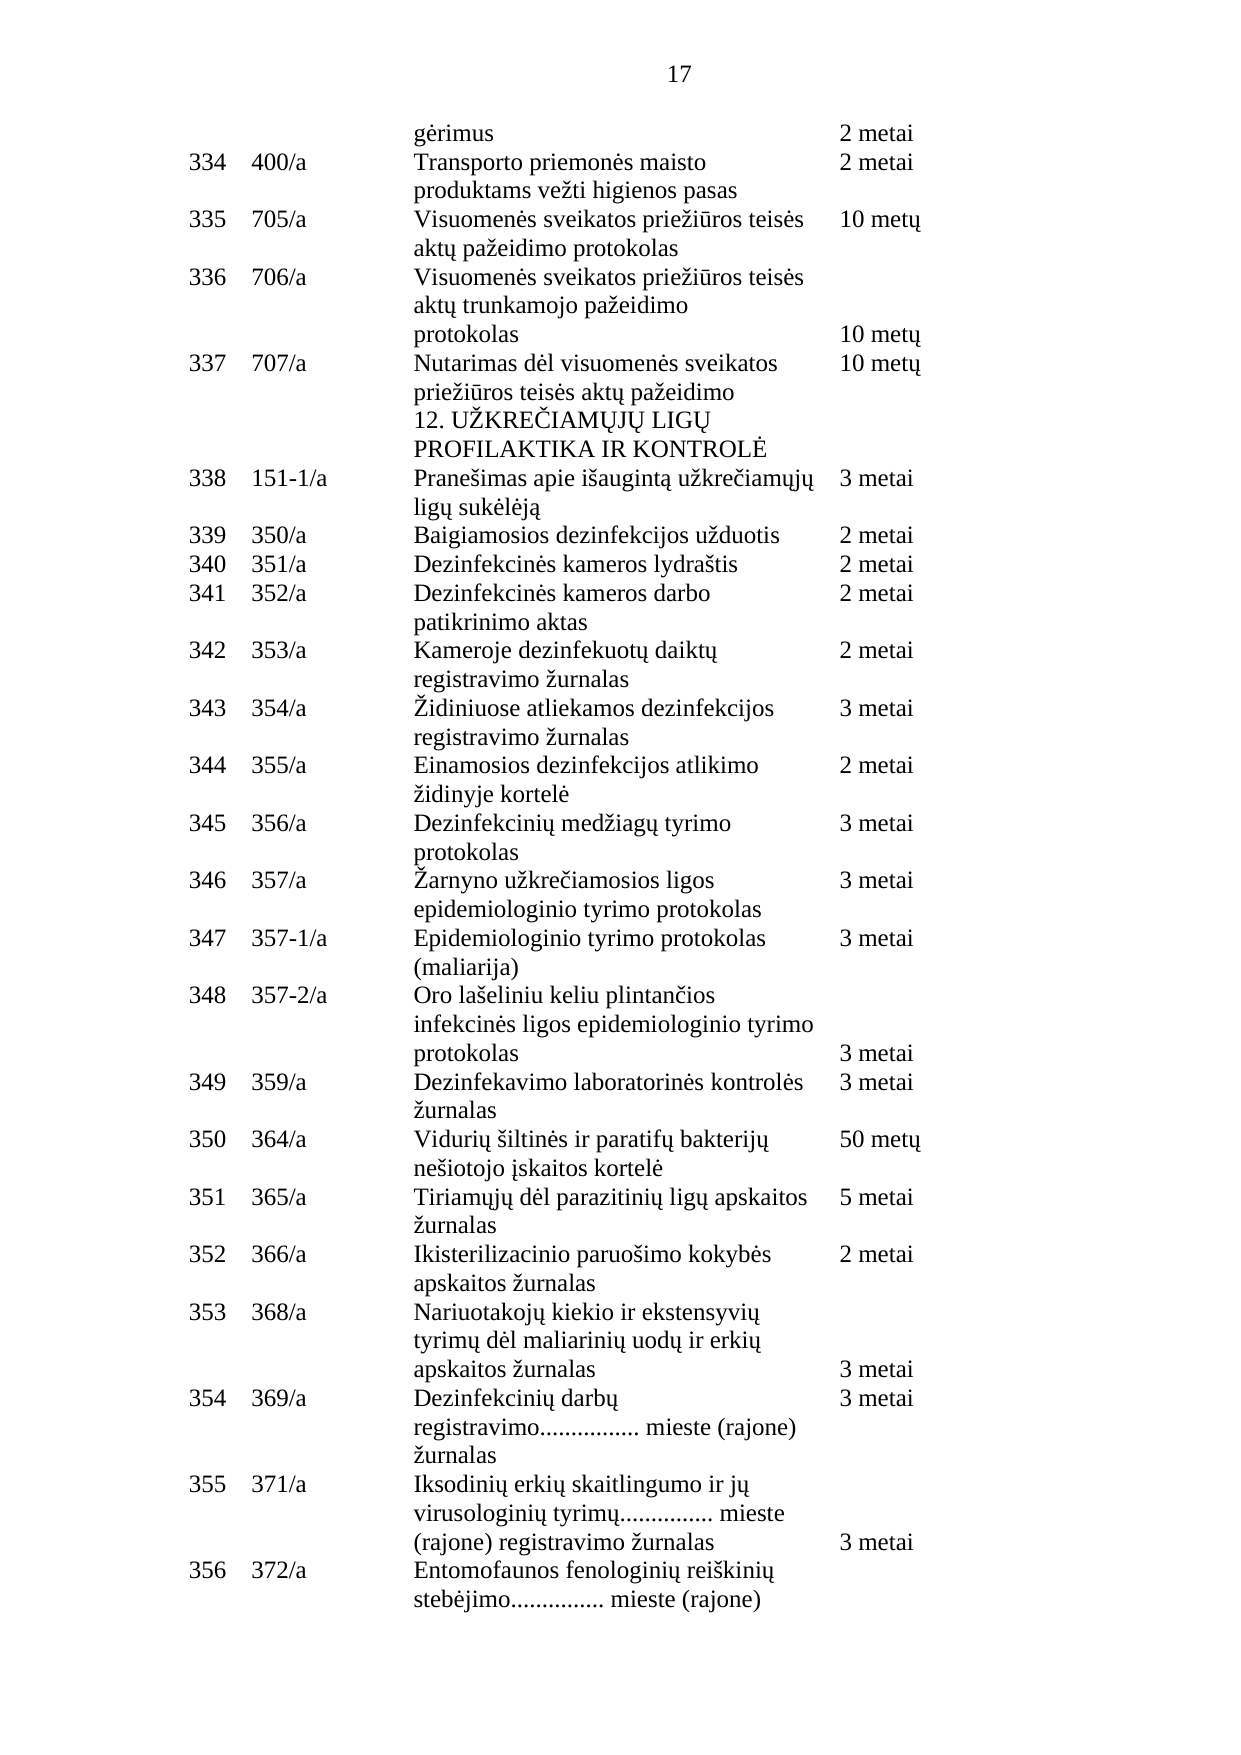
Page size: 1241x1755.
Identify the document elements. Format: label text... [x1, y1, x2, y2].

table_cell 352 [177, 1239, 240, 1297]
table_cell 3 metai [828, 1038, 1031, 1067]
table_cell 351 [177, 1182, 240, 1239]
table_cell [828, 1556, 1031, 1613]
table_cell [1031, 1469, 1176, 1527]
table_cell [1176, 693, 1181, 751]
table_cell 3 metai [828, 1383, 1031, 1469]
table_cell [1176, 1297, 1181, 1354]
table_cell [177, 1038, 240, 1067]
table_cell 359/a [240, 1067, 402, 1124]
table_cell 3 metai [828, 1527, 1031, 1556]
table_cell 335 [177, 204, 240, 262]
table_cell 3 metai [828, 923, 1031, 981]
table_cell Baigiamosios dezinfekcijos užduotis [402, 521, 828, 549]
table_cell protokolas [402, 319, 828, 348]
table_cell 357-2/a [240, 981, 402, 1038]
table_cell [1031, 348, 1176, 406]
table_cell [1031, 1124, 1176, 1182]
table_cell Dezinfekavimo laboratorinės kontrolės žurnalas [402, 1067, 828, 1124]
table_cell [1031, 463, 1176, 521]
table_cell [1031, 578, 1176, 636]
table_cell Žarnyno užkrečiamosios ligos epidemiologinio tyrimo protokolas [402, 866, 828, 923]
table_cell 340 [177, 549, 240, 578]
table_cell Vidurių šiltinės ir paratifų bakterijų nešiotojo įskaitos kortelė [402, 1124, 828, 1182]
table_cell 10 metų [828, 319, 1031, 348]
table_cell Dezinfekcinės kameros darbo patikrinimo aktas [402, 578, 828, 636]
table_cell [828, 1297, 1031, 1354]
table_cell 352/a [240, 578, 402, 636]
table_cell 400/a [240, 147, 402, 204]
table_cell [1031, 118, 1176, 147]
table_cell [1031, 521, 1176, 549]
table_cell 355 [177, 1469, 240, 1527]
table_cell 337 [177, 348, 240, 406]
table_cell [828, 1469, 1031, 1527]
table_cell 369/a [240, 1383, 402, 1469]
table_cell [240, 118, 402, 147]
table_cell [177, 319, 240, 348]
table_cell [1176, 549, 1181, 578]
table_cell 364/a [240, 1124, 402, 1182]
table_cell Tiriamųjų dėl parazitinių ligų apskaitos žurnalas [402, 1182, 828, 1239]
table_cell [1031, 636, 1176, 693]
table_cell [1176, 1239, 1181, 1297]
table_cell 707/a [240, 348, 402, 406]
table_cell [240, 319, 402, 348]
table_cell 348 [177, 981, 240, 1038]
table_cell 344 [177, 751, 240, 808]
table_cell 3 metai [828, 1067, 1031, 1124]
table_cell 355/a [240, 751, 402, 808]
table_cell 2 metai [828, 578, 1031, 636]
table_cell Entomofaunos fenologinių reiškinių stebėjimo............... mieste (rajone) [402, 1556, 828, 1613]
table_cell [240, 1354, 402, 1383]
table_cell [1176, 1469, 1181, 1527]
table_cell [1031, 262, 1176, 319]
table_cell 338 [177, 463, 240, 521]
table_cell 10 metų [828, 204, 1031, 262]
table_cell [1176, 406, 1181, 463]
table_cell 349 [177, 1067, 240, 1124]
table_cell Dezinfekcinių darbų registravimo................ mieste (rajone) žurnalas [402, 1383, 828, 1469]
table_cell Židiniuose atliekamos dezinfekcijos registravimo žurnalas [402, 693, 828, 751]
table_cell 372/a [240, 1556, 402, 1613]
table_cell Dezinfekcinių medžiagų tyrimo protokolas [402, 808, 828, 866]
table_cell [1176, 521, 1181, 549]
table_cell [1176, 923, 1181, 981]
table_cell 10 metų [828, 348, 1031, 406]
table_cell 336 [177, 262, 240, 319]
table_cell Dezinfekcinės kameros lydraštis [402, 549, 828, 578]
table_cell [1176, 348, 1181, 406]
table_cell 347 [177, 923, 240, 981]
table_cell [240, 1038, 402, 1067]
table_cell Transporto priemonės maisto produktams vežti higienos pasas [402, 147, 828, 204]
table_cell [1031, 549, 1176, 578]
table_cell Ikisterilizacinio paruošimo kokybės apskaitos žurnalas [402, 1239, 828, 1297]
table_cell [1176, 866, 1181, 923]
table_cell 2 metai [828, 751, 1031, 808]
table_cell [177, 1527, 240, 1556]
table_cell [1176, 1527, 1181, 1556]
table_cell [1176, 636, 1181, 693]
table_cell Visuomenės sveikatos priežiūros teisės aktų pažeidimo protokolas [402, 204, 828, 262]
table_cell Oro lašeliniu keliu plintančios infekcinės ligos epidemiologinio tyrimo [402, 981, 828, 1038]
table_cell [1176, 204, 1181, 262]
table_cell Nariuotakojų kiekio ir ekstensyvių tyrimų dėl maliarinių uodų ir erkių [402, 1297, 828, 1354]
table_cell [1031, 693, 1176, 751]
table_cell [1031, 147, 1176, 204]
table_cell [1031, 981, 1176, 1038]
table_cell 356 [177, 1556, 240, 1613]
table_cell 351/a [240, 549, 402, 578]
table_cell 2 metai [828, 1239, 1031, 1297]
table_cell (rajone) registravimo žurnalas [402, 1527, 828, 1556]
table_cell 354 [177, 1383, 240, 1469]
table_cell [1176, 262, 1181, 319]
table_cell [1176, 578, 1181, 636]
table_cell [240, 406, 402, 463]
table_cell Kameroje dezinfekuotų daiktų registravimo žurnalas [402, 636, 828, 693]
table_cell 3 metai [828, 693, 1031, 751]
table_cell [1031, 1182, 1176, 1239]
table_cell [177, 406, 240, 463]
table_cell 357/a [240, 866, 402, 923]
table_cell 350 [177, 1124, 240, 1182]
table_cell [1031, 866, 1176, 923]
table_cell [1031, 406, 1176, 463]
table_cell 2 metai [828, 521, 1031, 549]
table_cell 151-1/a [240, 463, 402, 521]
table_cell 706/a [240, 262, 402, 319]
table_cell [177, 1354, 240, 1383]
table_cell 368/a [240, 1297, 402, 1354]
table_cell [1031, 923, 1176, 981]
table_cell 353/a [240, 636, 402, 693]
table_cell 345 [177, 808, 240, 866]
table_cell [1031, 1383, 1176, 1469]
table_cell 366/a [240, 1239, 402, 1297]
table_cell 356/a [240, 808, 402, 866]
table_cell 12. UŽKREČIAMŲJŲ LIGŲ PROFILAKTIKA IR KONTROLĖ [402, 406, 828, 463]
table_cell 339 [177, 521, 240, 549]
table_cell [1031, 1038, 1176, 1067]
table_cell [1176, 1556, 1181, 1613]
table_cell 341 [177, 578, 240, 636]
table_cell 343 [177, 693, 240, 751]
table_cell 3 metai [828, 808, 1031, 866]
table_cell [1176, 1067, 1181, 1124]
table_cell apskaitos žurnalas [402, 1354, 828, 1383]
table_cell 353 [177, 1297, 240, 1354]
table_cell [1176, 463, 1181, 521]
table_cell [240, 1527, 402, 1556]
table_cell [1176, 751, 1181, 808]
table_cell [1031, 751, 1176, 808]
table_cell 2 metai [828, 147, 1031, 204]
table_cell [1176, 118, 1181, 147]
table_cell protokolas [402, 1038, 828, 1067]
table_cell Einamosios dezinfekcijos atlikimo židinyje kortelė [402, 751, 828, 808]
table_cell [1031, 1239, 1176, 1297]
table_cell [1176, 319, 1181, 348]
table_cell [1031, 808, 1176, 866]
table_cell [828, 262, 1031, 319]
table_cell [1176, 1354, 1181, 1383]
table_cell 2 metai [828, 636, 1031, 693]
table_cell Pranešimas apie išaugintą užkrečiamųjų ligų sukėlėją [402, 463, 828, 521]
table_cell [1176, 1383, 1181, 1469]
table_cell 342 [177, 636, 240, 693]
table_cell [177, 118, 240, 147]
table_cell [1176, 981, 1181, 1038]
table_cell [1031, 1354, 1176, 1383]
table_cell 2 metai [828, 118, 1031, 147]
table_cell [1031, 1556, 1176, 1613]
table_cell 5 metai [828, 1182, 1031, 1239]
table_cell [1176, 1182, 1181, 1239]
table_cell Nutarimas dėl visuomenės sveikatos priežiūros teisės aktų pažeidimo [402, 348, 828, 406]
table_cell [1176, 147, 1181, 204]
table_cell [1176, 808, 1181, 866]
table_cell [1031, 204, 1176, 262]
table_cell 357-1/a [240, 923, 402, 981]
table_cell Epidemiologinio tyrimo protokolas (maliarija) [402, 923, 828, 981]
table_cell 365/a [240, 1182, 402, 1239]
table_cell Iksodinių erkių skaitlingumo ir jų virusologinių tyrimų............... mieste [402, 1469, 828, 1527]
table_cell 705/a [240, 204, 402, 262]
table_cell 50 metų [828, 1124, 1031, 1182]
table_cell 346 [177, 866, 240, 923]
table_cell [1031, 1067, 1176, 1124]
table_cell gėrimus [402, 118, 828, 147]
table_cell [1031, 1527, 1176, 1556]
table_cell 371/a [240, 1469, 402, 1527]
table_cell [828, 981, 1031, 1038]
table_cell [1031, 319, 1176, 348]
table_cell 2 metai [828, 549, 1031, 578]
table_cell 3 metai [828, 1354, 1031, 1383]
table_cell [1176, 1124, 1181, 1182]
table_cell 350/a [240, 521, 402, 549]
table_cell [1176, 1038, 1181, 1067]
table_cell Visuomenės sveikatos priežiūros teisės aktų trunkamojo pažeidimo [402, 262, 828, 319]
table_cell 334 [177, 147, 240, 204]
table_cell 3 metai [828, 463, 1031, 521]
table_cell 354/a [240, 693, 402, 751]
table_cell 3 metai [828, 866, 1031, 923]
table_cell [828, 406, 1031, 463]
table_cell [1031, 1297, 1176, 1354]
